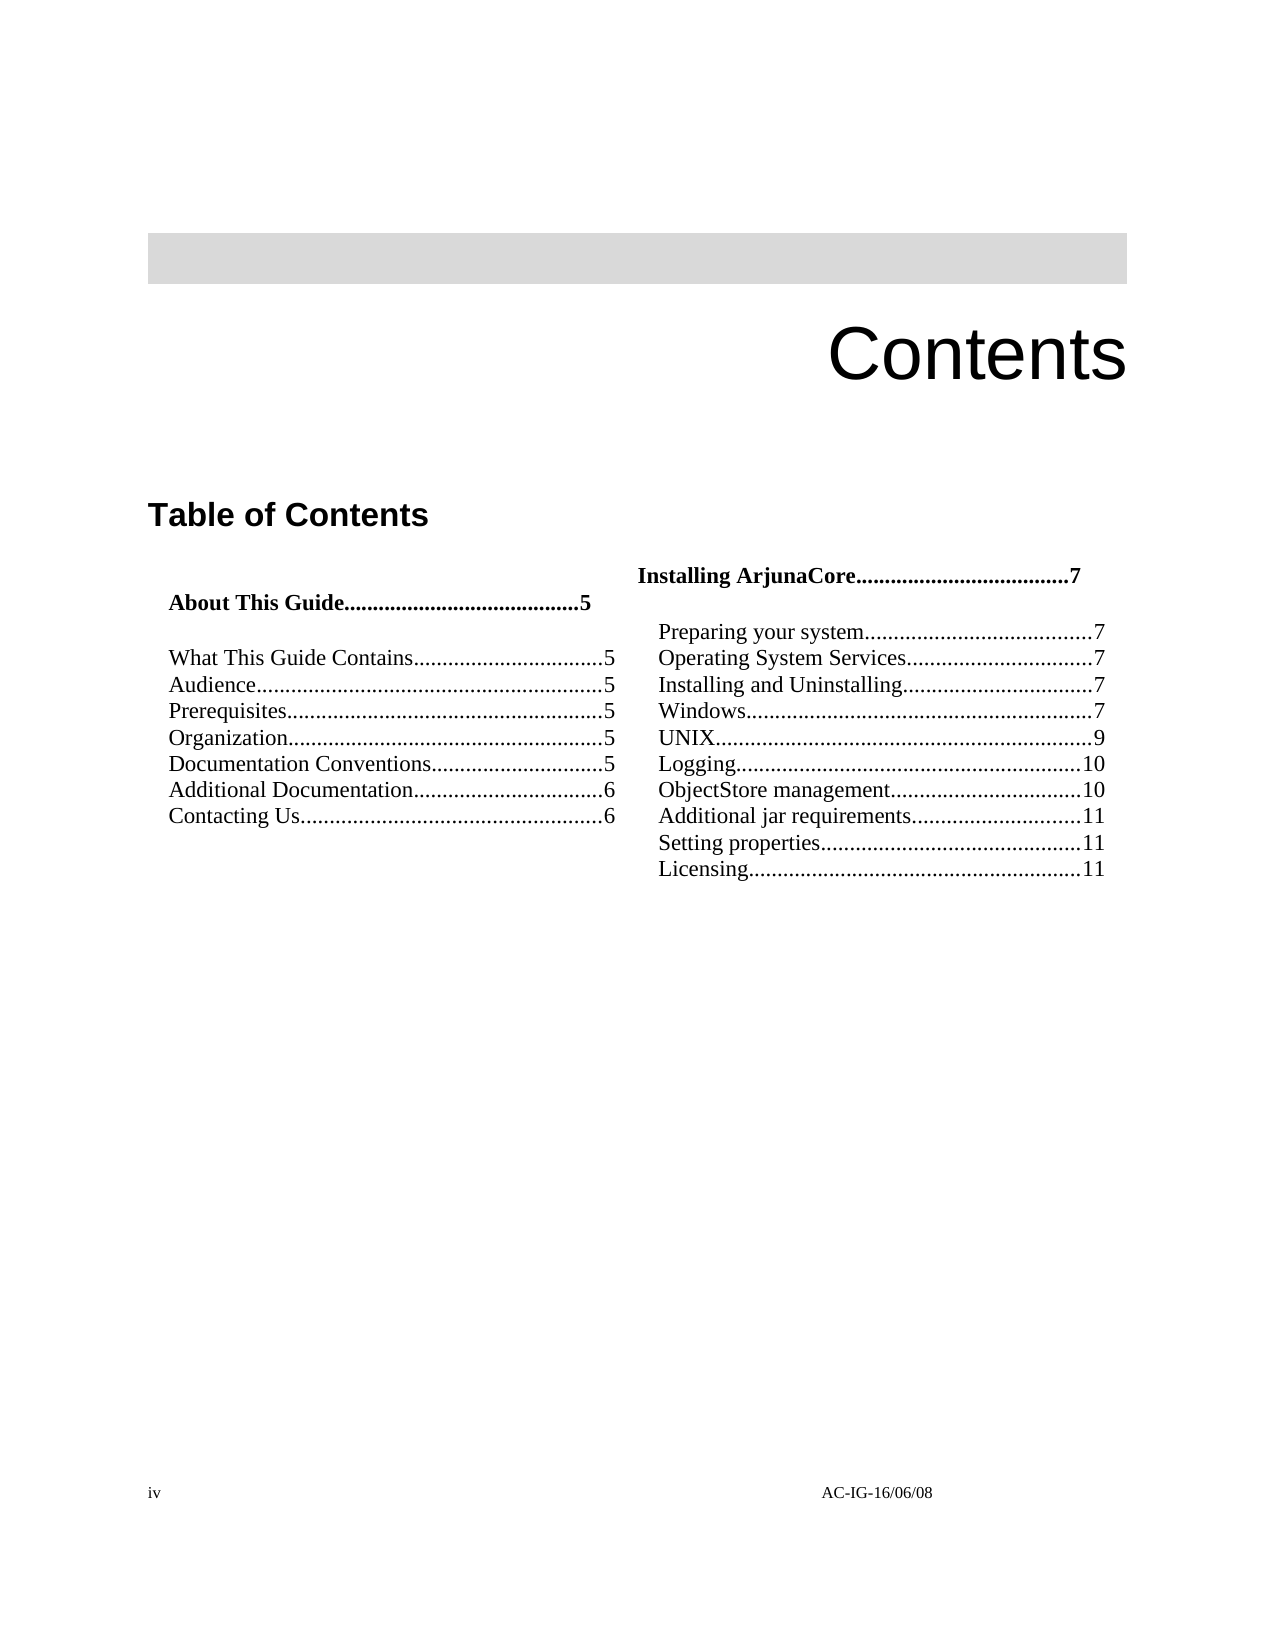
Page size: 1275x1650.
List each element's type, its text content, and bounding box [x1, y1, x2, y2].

text Contacting Us 6 [168, 803, 615, 829]
text Windows 7 [658, 697, 1105, 723]
text Additional Documentation 6 [168, 776, 615, 803]
text Documentation Conventions 5 [168, 750, 615, 776]
text About This Guide 5 [148, 563, 637, 615]
text Installing ArjunaCore 7 [637, 563, 1127, 589]
subtitle Table of Contents [148, 495, 1127, 533]
text Installing and Uninstalling 7 [658, 671, 1105, 697]
text Organization 5 [168, 723, 615, 750]
text Setting properties 11 [658, 829, 1105, 855]
text Operating System Services 7 [658, 644, 1105, 671]
text Audience 5 [168, 671, 615, 697]
text ObjectStore management 10 [658, 776, 1105, 803]
text Prerequisites 5 [168, 697, 615, 723]
text UNIX 9 [658, 723, 1105, 750]
text Preparing your system 7 [658, 618, 1105, 644]
title Contents [263, 309, 1127, 395]
text Additional jar requirements 11 [658, 803, 1105, 829]
text Licensing 11 [658, 855, 1105, 882]
text What This Guide Contains 5 [168, 644, 615, 671]
text Logging 10 [658, 750, 1105, 776]
